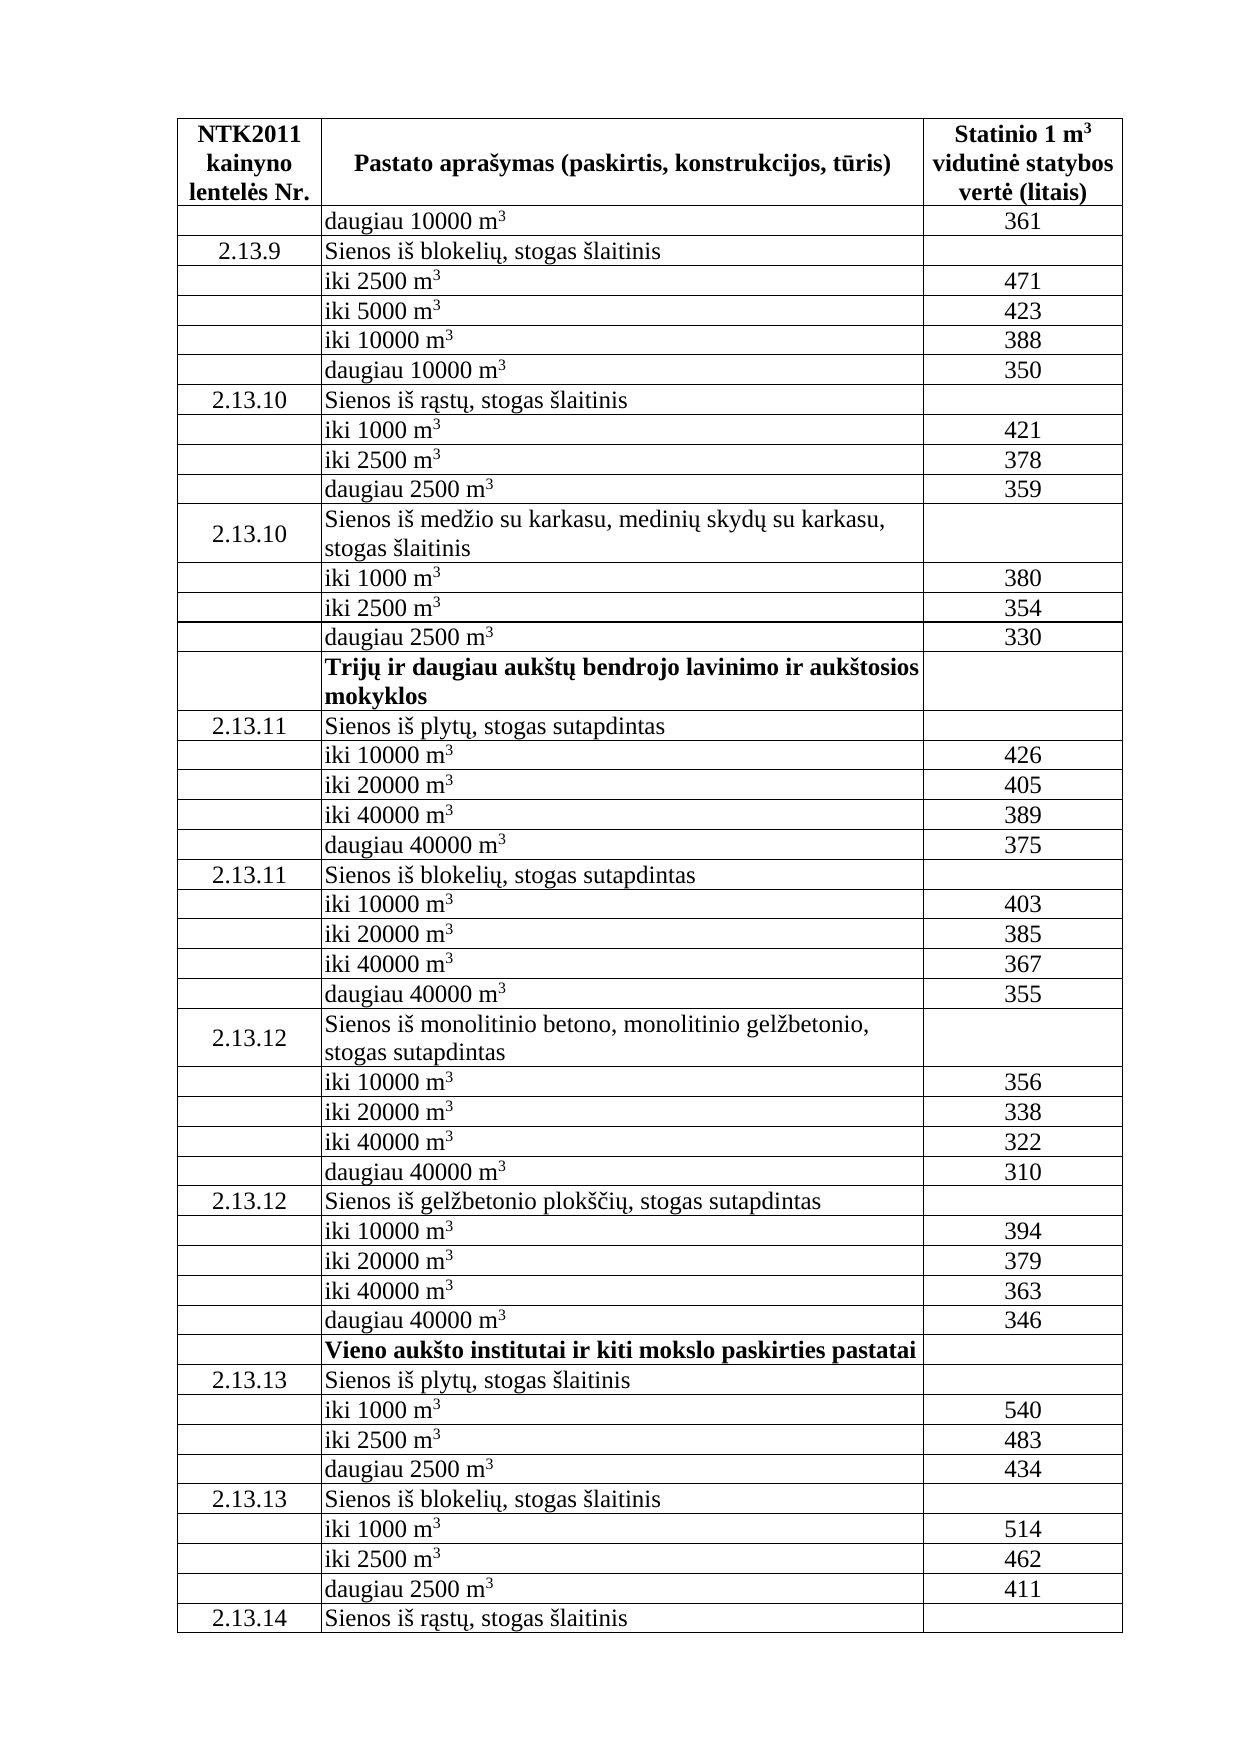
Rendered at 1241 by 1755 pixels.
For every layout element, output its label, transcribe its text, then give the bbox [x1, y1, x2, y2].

table_header Pastato aprašymas (paskirtis, konstrukcijos, tūris) [322, 119, 923, 205]
table_cell [924, 1604, 1122, 1632]
table_cell 2.13.11 [178, 860, 321, 888]
table_cell [178, 1574, 321, 1602]
table_cell [178, 770, 321, 799]
table_cell [178, 1335, 321, 1364]
table_cell daugiau 40000 m3 [322, 979, 923, 1008]
table_cell 367 [924, 949, 1122, 978]
table_cell Sienos iš plytų, stogas sutapdintas [322, 711, 923, 739]
table_cell Vieno aukšto institutai ir kiti mokslo paskirties pastatai [322, 1335, 923, 1364]
table_cell [178, 1157, 321, 1185]
table_cell 361 [924, 206, 1122, 235]
table_cell iki 10000 m3 [322, 741, 923, 769]
table_cell 350 [924, 355, 1122, 384]
table_cell iki 10000 m3 [322, 890, 923, 918]
table_cell [178, 475, 321, 503]
table_cell iki 2500 m3 [322, 266, 923, 295]
table_cell [178, 296, 321, 324]
table_cell [178, 800, 321, 829]
table_cell 355 [924, 979, 1122, 1008]
table_cell [178, 741, 321, 769]
table_cell iki 20000 m3 [322, 770, 923, 799]
table_cell 423 [924, 296, 1122, 324]
table_cell iki 1000 m3 [322, 1514, 923, 1543]
table_cell [178, 979, 321, 1008]
table_cell Sienos iš rąstų, stogas šlaitinis [322, 1604, 923, 1632]
table_cell iki 2500 m3 [322, 1544, 923, 1573]
table_cell daugiau 10000 m3 [322, 355, 923, 384]
table_cell 375 [924, 830, 1122, 859]
table_cell Sienos iš medžio su karkasu, medinių skydų su karkasu, stogas šlaitinis [322, 504, 923, 562]
table_cell [178, 1097, 321, 1126]
table_cell [178, 563, 321, 592]
table_cell 380 [924, 563, 1122, 592]
table_cell 363 [924, 1276, 1122, 1304]
table_header Statinio 1 m3 vidutinė statybos vertė (litais) [924, 119, 1122, 205]
table_cell [178, 1216, 321, 1245]
table_cell [178, 1455, 321, 1483]
table_cell 2.13.10 [178, 385, 321, 414]
table_cell iki 2500 m3 [322, 445, 923, 473]
table_cell Sienos iš rąstų, stogas šlaitinis [322, 385, 923, 414]
table_cell iki 40000 m3 [322, 1276, 923, 1304]
table_cell [924, 1335, 1122, 1364]
table_cell daugiau 2500 m3 [322, 623, 923, 651]
table_cell 356 [924, 1067, 1122, 1096]
table_cell 378 [924, 445, 1122, 473]
table_cell iki 10000 m3 [322, 1067, 923, 1096]
table_cell [178, 1276, 321, 1304]
table_cell 394 [924, 1216, 1122, 1245]
table_cell 2.13.9 [178, 236, 321, 265]
table_cell [178, 1127, 321, 1156]
table_cell [178, 593, 321, 621]
table_cell 338 [924, 1097, 1122, 1126]
table_cell [178, 949, 321, 978]
table_cell iki 10000 m3 [322, 1216, 923, 1245]
table_cell 421 [924, 415, 1122, 444]
table_cell 310 [924, 1157, 1122, 1185]
table_cell 385 [924, 919, 1122, 948]
table_cell 471 [924, 266, 1122, 295]
table_cell iki 20000 m3 [322, 919, 923, 948]
table_cell [178, 1395, 321, 1424]
table_cell 2.13.12 [178, 1186, 321, 1215]
table_cell Sienos iš blokelių, stogas sutapdintas [322, 860, 923, 888]
table_cell 2.13.11 [178, 711, 321, 739]
table_header NTK2011 kainyno lentelės Nr. [178, 119, 321, 205]
table_cell [178, 1246, 321, 1275]
table_cell iki 20000 m3 [322, 1097, 923, 1126]
table_cell [924, 652, 1122, 710]
table_cell iki 5000 m3 [322, 296, 923, 324]
table_cell daugiau 40000 m3 [322, 830, 923, 859]
table_cell 2.13.13 [178, 1365, 321, 1394]
table_cell iki 10000 m3 [322, 326, 923, 354]
table_cell [178, 415, 321, 444]
table_cell 2.13.14 [178, 1604, 321, 1632]
table_cell 359 [924, 475, 1122, 503]
table_cell Sienos iš monolitinio betono, monolitinio gelžbetonio, stogas sutapdintas [322, 1009, 923, 1066]
table_cell [924, 1365, 1122, 1394]
table_cell 322 [924, 1127, 1122, 1156]
table_cell daugiau 40000 m3 [322, 1306, 923, 1334]
table_cell [924, 860, 1122, 888]
table_cell [178, 652, 321, 710]
table_cell 405 [924, 770, 1122, 799]
table_cell [924, 504, 1122, 562]
table_cell Sienos iš blokelių, stogas šlaitinis [322, 1484, 923, 1513]
table_cell 514 [924, 1514, 1122, 1543]
table_cell daugiau 40000 m3 [322, 1157, 923, 1185]
table_cell iki 1000 m3 [322, 1395, 923, 1424]
table_cell Sienos iš blokelių, stogas šlaitinis [322, 236, 923, 265]
table_cell 540 [924, 1395, 1122, 1424]
table_cell iki 1000 m3 [322, 563, 923, 592]
table_cell Sienos iš gelžbetonio plokščių, stogas sutapdintas [322, 1186, 923, 1215]
table_cell 379 [924, 1246, 1122, 1275]
table_cell [924, 711, 1122, 739]
table_cell 330 [924, 623, 1122, 651]
table_cell 411 [924, 1574, 1122, 1602]
table_cell [178, 830, 321, 859]
table_cell iki 40000 m3 [322, 800, 923, 829]
table_cell daugiau 2500 m3 [322, 1455, 923, 1483]
table_cell iki 1000 m3 [322, 415, 923, 444]
table_cell [924, 1484, 1122, 1513]
table_cell [924, 385, 1122, 414]
table_cell 2.13.13 [178, 1484, 321, 1513]
table_cell [178, 1425, 321, 1453]
table_cell Sienos iš plytų, stogas šlaitinis [322, 1365, 923, 1394]
table_cell daugiau 2500 m3 [322, 475, 923, 503]
table_cell iki 2500 m3 [322, 1425, 923, 1453]
table_cell [178, 206, 321, 235]
table_cell [178, 355, 321, 384]
table_cell [178, 1306, 321, 1334]
table_cell [924, 1186, 1122, 1215]
table_cell iki 2500 m3 [322, 593, 923, 621]
table_cell 388 [924, 326, 1122, 354]
table_cell [178, 1544, 321, 1573]
table_cell [178, 890, 321, 918]
table_cell [924, 236, 1122, 265]
table_cell 483 [924, 1425, 1122, 1453]
table_cell [178, 266, 321, 295]
table_cell 389 [924, 800, 1122, 829]
table_cell [178, 1067, 321, 1096]
table_cell 354 [924, 593, 1122, 621]
table_cell iki 40000 m3 [322, 949, 923, 978]
table_cell daugiau 10000 m3 [322, 206, 923, 235]
table_cell [178, 623, 321, 651]
table_cell [178, 326, 321, 354]
table_cell daugiau 2500 m3 [322, 1574, 923, 1602]
table_cell [178, 445, 321, 473]
table_cell Trijų ir daugiau aukštų bendrojo lavinimo ir aukštosios mokyklos [322, 652, 923, 710]
table_cell 403 [924, 890, 1122, 918]
table_cell [178, 919, 321, 948]
table_cell iki 20000 m3 [322, 1246, 923, 1275]
table_cell iki 40000 m3 [322, 1127, 923, 1156]
table_cell [924, 1009, 1122, 1066]
table_cell 2.13.10 [178, 504, 321, 562]
table_cell [178, 1514, 321, 1543]
table_cell 346 [924, 1306, 1122, 1334]
table_cell 2.13.12 [178, 1009, 321, 1066]
table_cell 462 [924, 1544, 1122, 1573]
table_cell 426 [924, 741, 1122, 769]
table_cell 434 [924, 1455, 1122, 1483]
